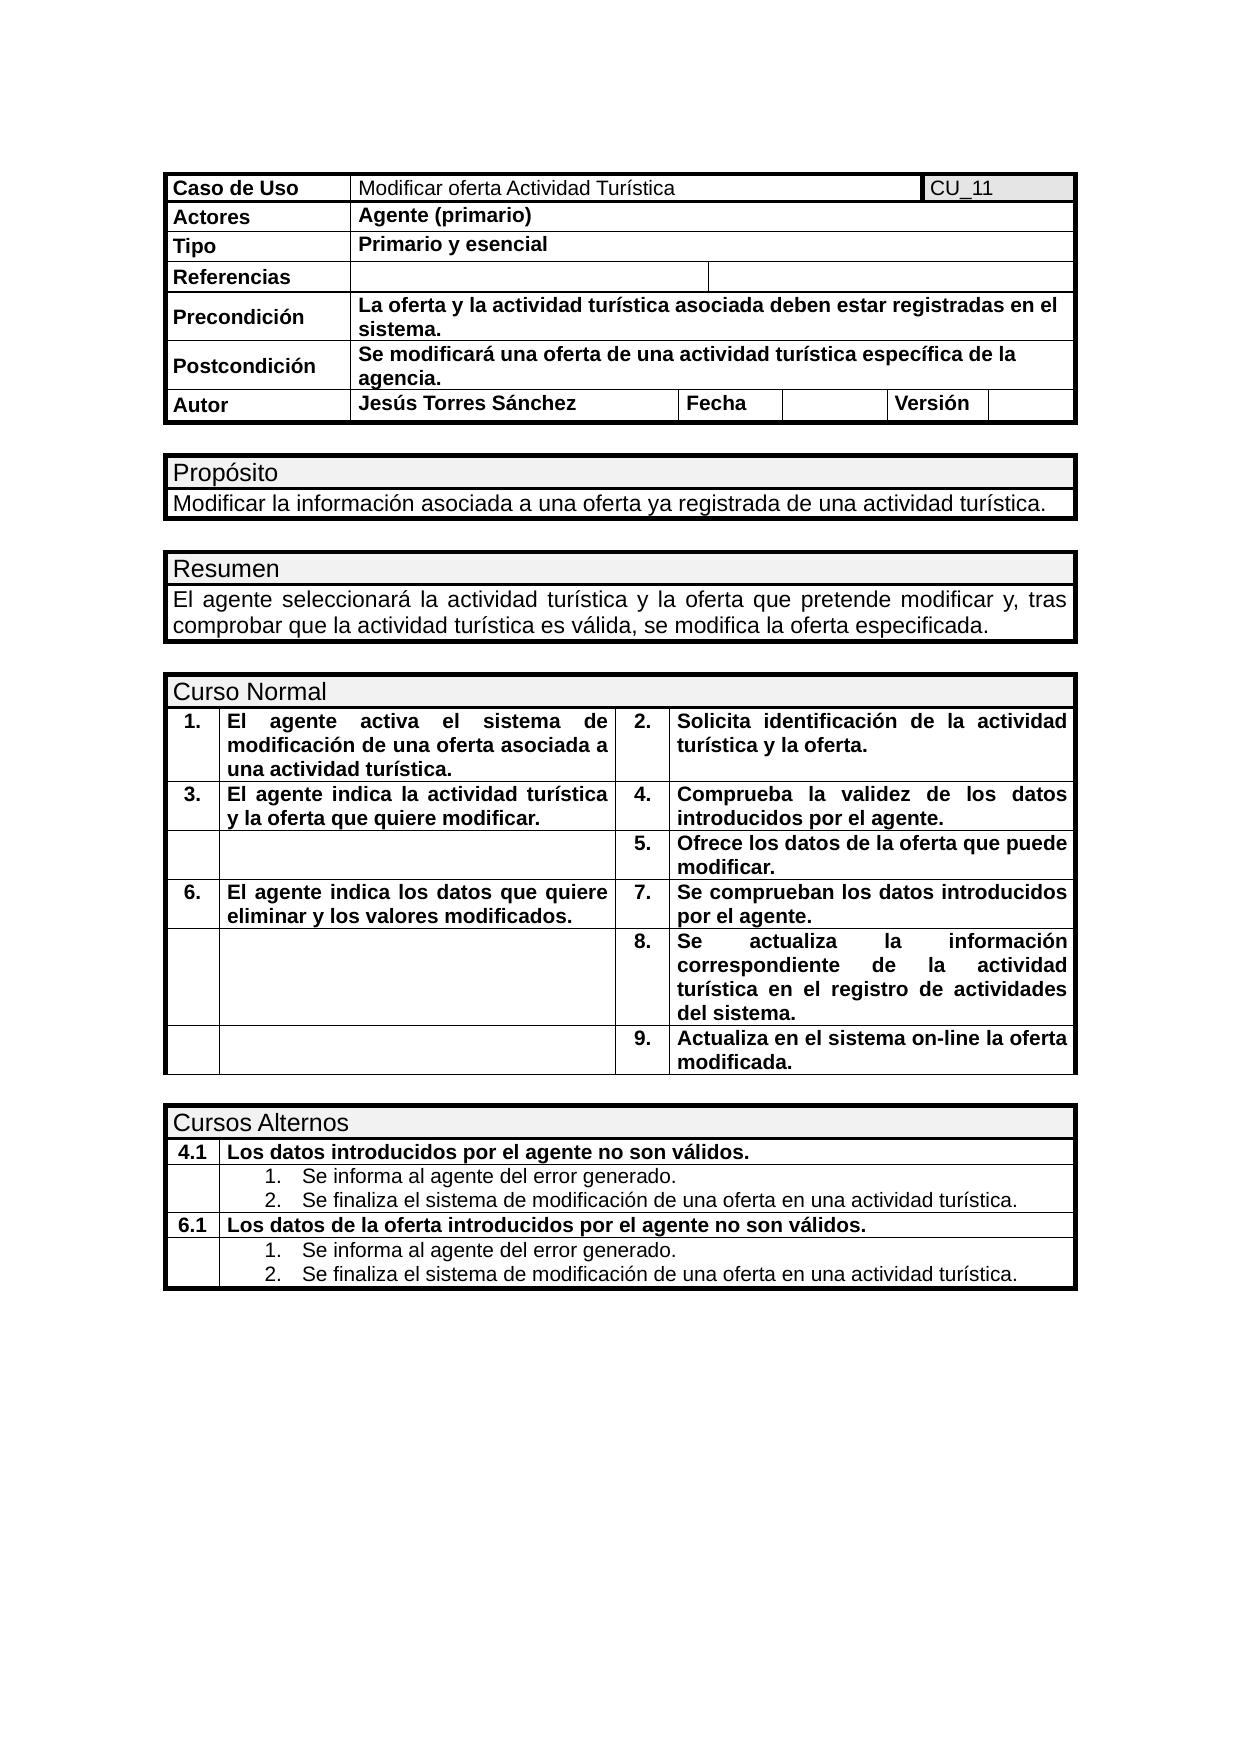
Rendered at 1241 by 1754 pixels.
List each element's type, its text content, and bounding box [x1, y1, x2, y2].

table_cell El agente seleccionará la actividad turística y la oferta que pretende modificar y, tras comprobar que la actividad turística es válida, se modifica la oferta especificada. [168, 586, 1073, 639]
table_cell [220, 1026, 615, 1073]
table_cell [168, 1026, 219, 1073]
table_cell Versión [888, 390, 988, 420]
table_cell Primario y esencial [351, 232, 1073, 261]
table_cell Precondición [168, 293, 350, 340]
table_cell Autor [168, 390, 350, 420]
table_cell [220, 831, 615, 879]
table_cell 1. [168, 709, 219, 781]
table_cell 4.1 [168, 1140, 219, 1164]
table_cell Actualiza en el sistema on-line la oferta modificada. [670, 1026, 1073, 1073]
table_cell Agente (primario) [351, 203, 1073, 231]
table_cell 6. [168, 880, 219, 928]
table_header Modificar oferta Actividad Turística [351, 176, 920, 200]
table_cell [168, 831, 219, 879]
table_cell Jesús Torres Sánchez [351, 390, 678, 420]
table_cell 3. [168, 782, 219, 830]
table_cell [168, 929, 219, 1024]
table_cell [220, 929, 615, 1024]
table_cell [168, 1238, 219, 1286]
table_cell 5. [616, 831, 669, 879]
table_cell [168, 1165, 219, 1212]
table_cell Referencias [168, 262, 350, 291]
table_header CU_11 [925, 176, 1073, 200]
table_cell Se actualiza la información correspondiente de la actividad turística en el registro de actividades del sistema. [670, 929, 1073, 1024]
table_cell El agente indica los datos que quiere eliminar y los valores modificados. [220, 880, 615, 928]
table_cell Postcondición [168, 341, 350, 389]
table_cell Fecha [679, 390, 782, 420]
table_cell [709, 262, 1073, 291]
table_header Propósito [168, 458, 1073, 487]
table_header Resumen [168, 554, 1073, 583]
table_cell 2. [616, 709, 669, 781]
table_cell 4. [616, 782, 669, 830]
table_cell 9. [616, 1026, 669, 1073]
table_cell [351, 262, 708, 291]
table_cell Modificar la información asociada a una oferta ya registrada de una actividad turística. [168, 490, 1073, 516]
table_cell El agente activa el sistema de modificación de una oferta asociada a una actividad turística. [220, 709, 615, 781]
table_header Cursos Alternos [168, 1108, 1073, 1137]
table_cell Tipo [168, 232, 350, 261]
table_cell 8. [616, 929, 669, 1024]
table_cell El agente indica la actividad turística y la oferta que quiere modificar. [220, 782, 615, 830]
table_cell Comprueba la validez de los datos introducidos por el agente. [670, 782, 1073, 830]
table_cell Se informa al agente del error generado. Se finaliza el sistema de modificación de una oferta en una actividad turística. [220, 1165, 1073, 1212]
table_cell La oferta y la actividad turística asociada deben estar registradas en el sistema. [351, 293, 1073, 340]
table_cell Se comprueban los datos introducidos por el agente. [670, 880, 1073, 928]
table_header Curso Normal [168, 677, 1073, 706]
table_cell Se informa al agente del error generado. Se finaliza el sistema de modificación de una oferta en una actividad turística. [220, 1238, 1073, 1286]
table_cell 7. [616, 880, 669, 928]
table_cell Los datos introducidos por el agente no son válidos. [220, 1140, 1073, 1164]
table_cell Solicita identificación de la actividad turística y la oferta. [670, 709, 1073, 781]
table_cell 6.1 [168, 1213, 219, 1237]
table_cell [783, 390, 887, 420]
table_cell Actores [168, 203, 350, 231]
table_cell Se modificará una oferta de una actividad turística específica de la agencia. [351, 341, 1073, 389]
table_cell Los datos de la oferta introducidos por el agente no son válidos. [220, 1213, 1073, 1237]
table_header Caso de Uso [168, 176, 350, 200]
table_cell [989, 390, 1073, 420]
table_cell Ofrece los datos de la oferta que puede modificar. [670, 831, 1073, 879]
